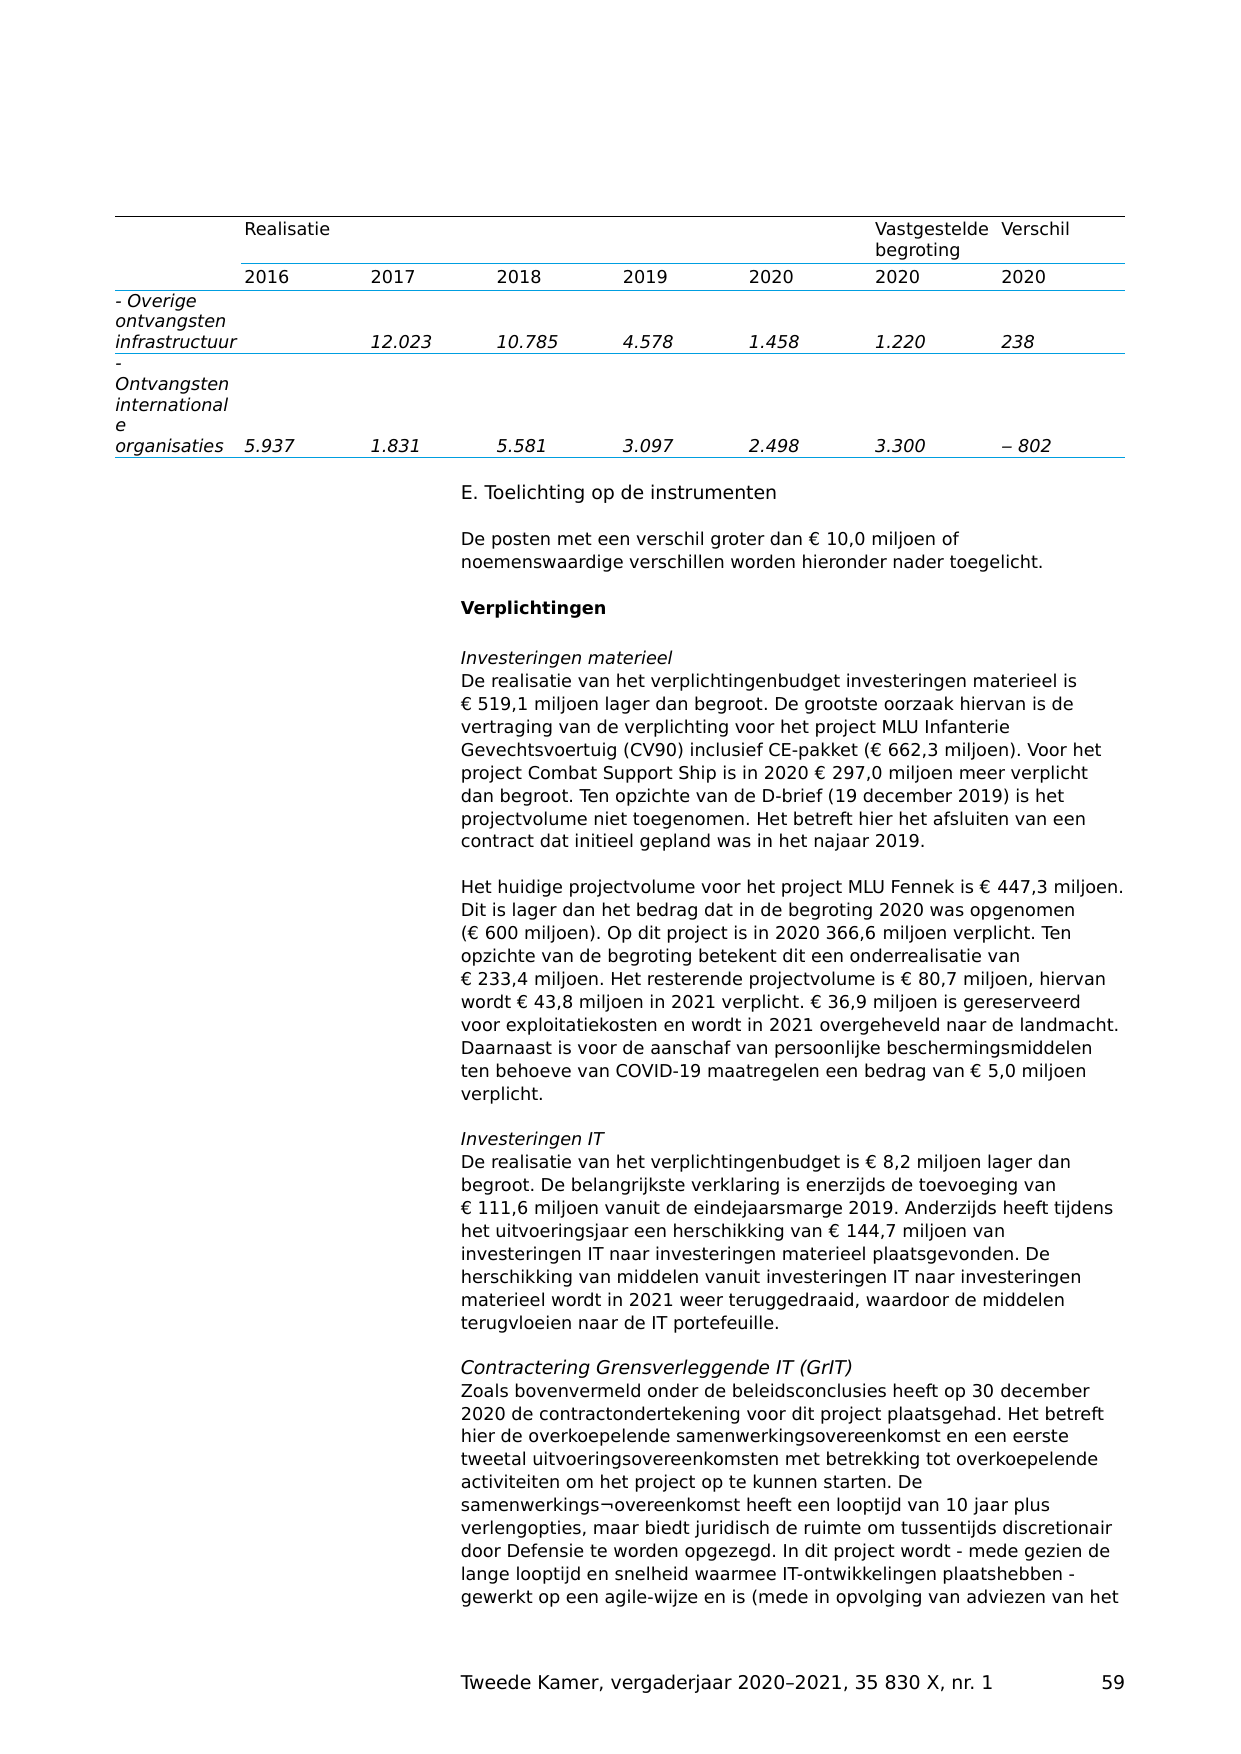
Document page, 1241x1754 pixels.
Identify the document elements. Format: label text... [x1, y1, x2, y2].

table_cell 2020 [998, 264, 1125, 290]
table_cell 12.023 [368, 291, 493, 353]
table_cell 1.458 [746, 291, 872, 353]
table_cell [115, 217, 241, 290]
table_cell 3.097 [620, 354, 746, 456]
table_cell 2018 [494, 264, 620, 290]
table_cell 2016 [241, 264, 367, 290]
table_cell ‒ 802 [998, 354, 1125, 456]
table_cell 238 [998, 291, 1125, 353]
text Zoals bovenvermeld onder de beleidsconclusies heeft op 30 december 2020 de contractondertekening voor dit project plaatsgehad. Het betreft hier de overkoepelende samenwerkingsovereenkomst en een eerste tweetal uitvoeringsovereenkomsten met betrekking tot overkoepelende activiteiten om het project op te kunnen starten. De samenwerkings¬overeenkomst heeft een looptijd van 10 jaar plus verlengopties, maar biedt juridisch de ruimte om tussentijds discretionair door Defensie te worden opgezegd. In dit project wordt - mede gezien de lange looptijd en snelheid waarmee IT-ontwikkelingen plaatshebben - gewerkt op een agile-wijze en is (mede in opvolging van adviezen van het [461, 1379, 1125, 1608]
table_cell 2020 [872, 264, 998, 290]
text Het huidige projectvolume voor het project MLU Fennek is € 447,3 miljoen. Dit is lager dan het bedrag dat in de begroting 2020 was opgenomen (€ 600 miljoen). Op dit project is in 2020 366,6 miljoen verplicht. Ten opzichte van de begroting betekent dit een onderrealisatie van € 233,4 miljoen. Het resterende projectvolume is € 80,7 miljoen, hiervan wordt € 43,8 miljoen in 2021 verplicht. € 36,9 miljoen is gereserveerd voor exploitatiekosten en wordt in 2021 overgeheveld naar de landmacht. Daarnaast is voor de aanschaf van persoonlijke beschermingsmiddelen ten behoeve van COVID-19 maatregelen een bedrag van € 5,0 miljoen verplicht. [461, 875, 1125, 1104]
table_cell [241, 291, 367, 353]
table_cell 3.300 [872, 354, 998, 456]
table_cell - Ontvangsten internationale organisaties [115, 354, 241, 456]
table_cell 4.578 [620, 291, 746, 353]
table_cell Realisatie [241, 217, 872, 263]
table_cell 2017 [368, 264, 493, 290]
title E. Toelichting op de instrumenten [461, 482, 1125, 504]
table_header Tabel 10 Budgettaire gevolgen van beleidsartikel 6 Investeringen (bedragen x € 1.000) [115, 191, 1125, 216]
table_cell - Overige ontvangsten infrastructuur [115, 291, 241, 353]
table_cell 5.937 [241, 354, 367, 456]
text Investeringen materieel De realisatie van het verplichtingenbudget investeringen materieel is € 519,1 miljoen lager dan begroot. De grootste oorzaak hiervan is de vertraging van de verplichting voor het project MLU Infanterie Gevechtsvoertuig (CV90) inclusief CE-pakket (€ 662,3 miljoen). Voor het project Combat Support Ship is in 2020 € 297,0 miljoen meer verplicht dan begroot. Ten opzichte van de D-brief (19 december 2019) is het projectvolume niet toegenomen. Het betreft hier het afsluiten van een contract dat initieel gepland was in het najaar 2019. [461, 646, 1125, 852]
table_cell Vastgestelde begroting [872, 217, 998, 263]
text De posten met een verschil groter dan € 10,0 miljoen of noemenswaardige verschillen worden hieronder nader toegelicht. [461, 527, 1125, 573]
text Investeringen IT De realisatie van het verplichtingenbudget is € 8,2 miljoen lager dan begroot. De belangrijkste verklaring is enerzijds de toevoeging van € 111,6 miljoen vanuit de eindejaarsmarge 2019. Anderzijds heeft tijdens het uitvoeringsjaar een herschikking van € 144,7 miljoen van investeringen IT naar investeringen materieel plaatsgevonden. De herschikking van middelen vanuit investeringen IT naar investeringen materieel wordt in 2021 weer teruggedraaid, waardoor de middelen terugvloeien naar de IT portefeuille. [461, 1127, 1125, 1334]
table_cell 10.785 [494, 291, 620, 353]
table_cell 5.581 [494, 354, 620, 456]
text Contractering Grensverleggende IT (GrIT) [461, 1357, 1125, 1379]
table_cell 2019 [620, 264, 746, 290]
text Verplichtingen [461, 596, 1125, 619]
table_cell 1.831 [368, 354, 493, 456]
table_cell 2.498 [746, 354, 872, 456]
table_cell 2020 [746, 264, 872, 290]
table_cell 1.220 [872, 291, 998, 353]
table_cell Verschil [998, 217, 1125, 263]
